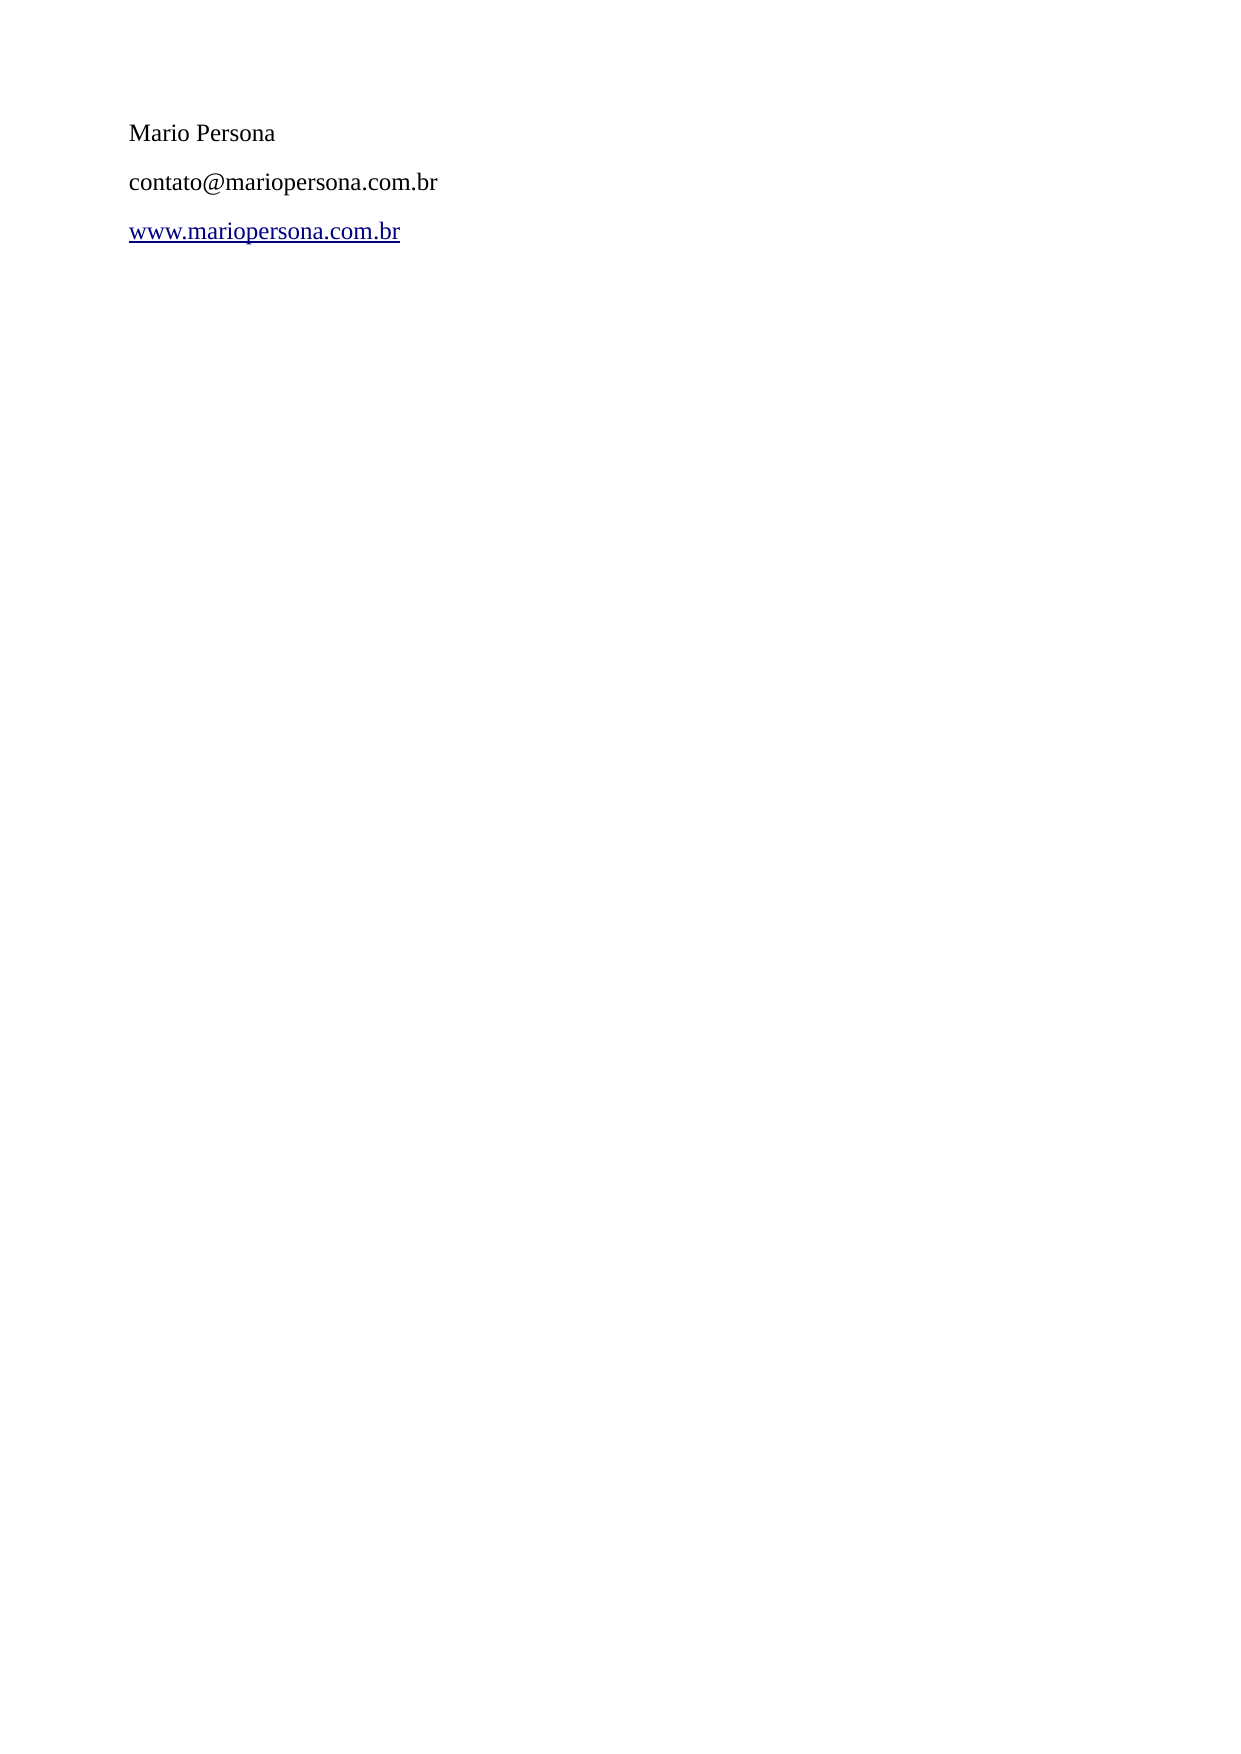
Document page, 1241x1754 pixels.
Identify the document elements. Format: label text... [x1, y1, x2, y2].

text contato@mariopersona.com.br [129, 167, 1111, 196]
text Mario Persona [129, 118, 1111, 147]
text www.mariopersona.com.br [129, 216, 1111, 245]
